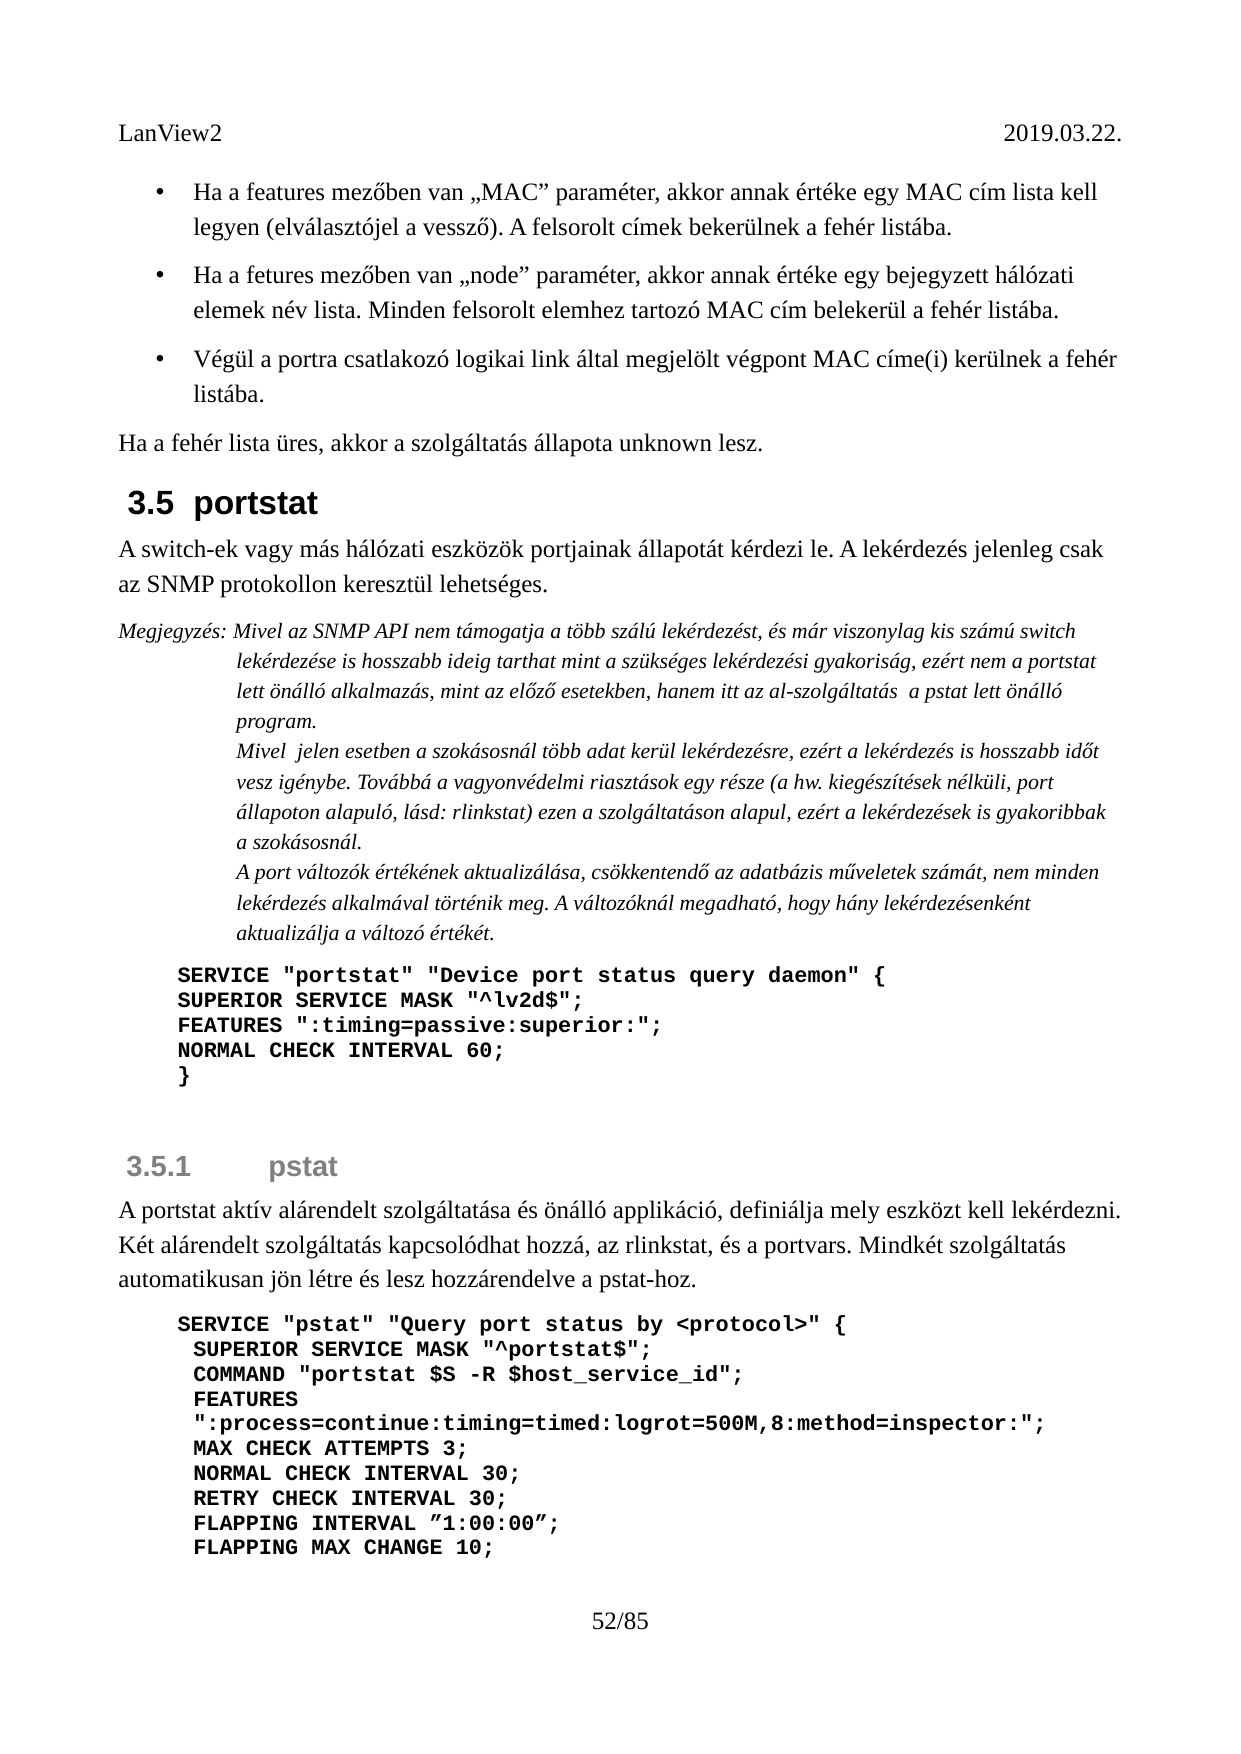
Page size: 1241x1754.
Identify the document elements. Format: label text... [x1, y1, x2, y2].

text A switch-ek vagy más hálózati eszközök portjainak állapotát kérdezi le. A lekérdezés jelenleg csak az SNMP protokollon keresztül lehetséges. [118, 534, 1122, 597]
subtitle portstat [118, 483, 1122, 522]
list Ha a fetures mezőben van „node” paraméter, akkor annak értéke egy bejegyzett hálózati elemek név lista. Minden felsorolt elemhez tartozó MAC cím belekerül a fehér listába. [156, 261, 1122, 324]
text Megjegyzés: Mivel az SNMP API nem támogatja a több szálú lekérdezést, és már viszonylag kis számú switch lekérdezése is hosszabb ideig tarthat mint a szükséges lekérdezési gyakoriság, ezért nem a portstat lett önálló alkalmazás, mint az előző esetekben, hanem itt az al-szolgáltatás a pstat lett önálló program. Mivel jelen esetben a szokásosnál több adat kerül lekérdezésre, ezért a lekérdezés is hosszabb időt vesz igénybe. Továbbá a vagyonvédelmi riasztások egy része (a hw. kiegészítések nélküli, port állapoton alapuló, lásd: rlinkstat) ezen a szolgáltatáson alapul, ezért a lekérdezések is gyakoribbak a szokásosnál. A port változók értékének aktualizálása, csökkentendő az adatbázis műveletek számát, nem minden lekérdezés alkalmával történik meg. A változóknál megadható, hogy hány lekérdezésenként aktualizálja a változó értékét. [118, 618, 1122, 945]
list Végül a portra csatlakozó logikai link által megjelölt végpont MAC címe(i) kerülnek a fehér listába. [156, 344, 1122, 407]
text Ha a fehér lista üres, akkor a szolgáltatás állapota unknown lesz. [118, 428, 1122, 456]
text SERVICE "portstat" "Device port status query daemon" { SUPERIOR SERVICE MASK "^lv2d$"; FEATURES ":timing=passive:superior:"; NORMAL CHECK INTERVAL 60; } [177, 964, 1122, 1088]
subtitle pstat [118, 1149, 1122, 1183]
text A portstat aktív alárendelt szolgáltatása és önálló applikáció, definiálja mely eszközt kell lekérdezni. Két alárendelt szolgáltatás kapcsolódhat hozzá, az rlinkstat, és a portvars. Mindkét szolgáltatás automatikusan jön létre és lesz hozzárendelve a pstat-hoz. [118, 1195, 1122, 1293]
list Ha a features mezőben van „MAC” paraméter, akkor annak értéke egy MAC cím lista kell legyen (elválasztójel a vessző). A felsorolt címek bekerülnek a fehér listába. [156, 177, 1122, 240]
text SERVICE "pstat" "Query port status by <protocol>" { SUPERIOR SERVICE MASK "^portstat$"; COMMAND "portstat $S -R $host_service_id"; FEATURES ":process=continue:timing=timed:logrot=500M,8:method=inspector:"; MAX CHECK ATTEMPTS 3; NORMAL CHECK INTERVAL 30; RETRY CHECK INTERVAL 30; FLAPPING INTERVAL ”1:00:00”; FLAPPING MAX CHANGE 10; [177, 1313, 1122, 1561]
